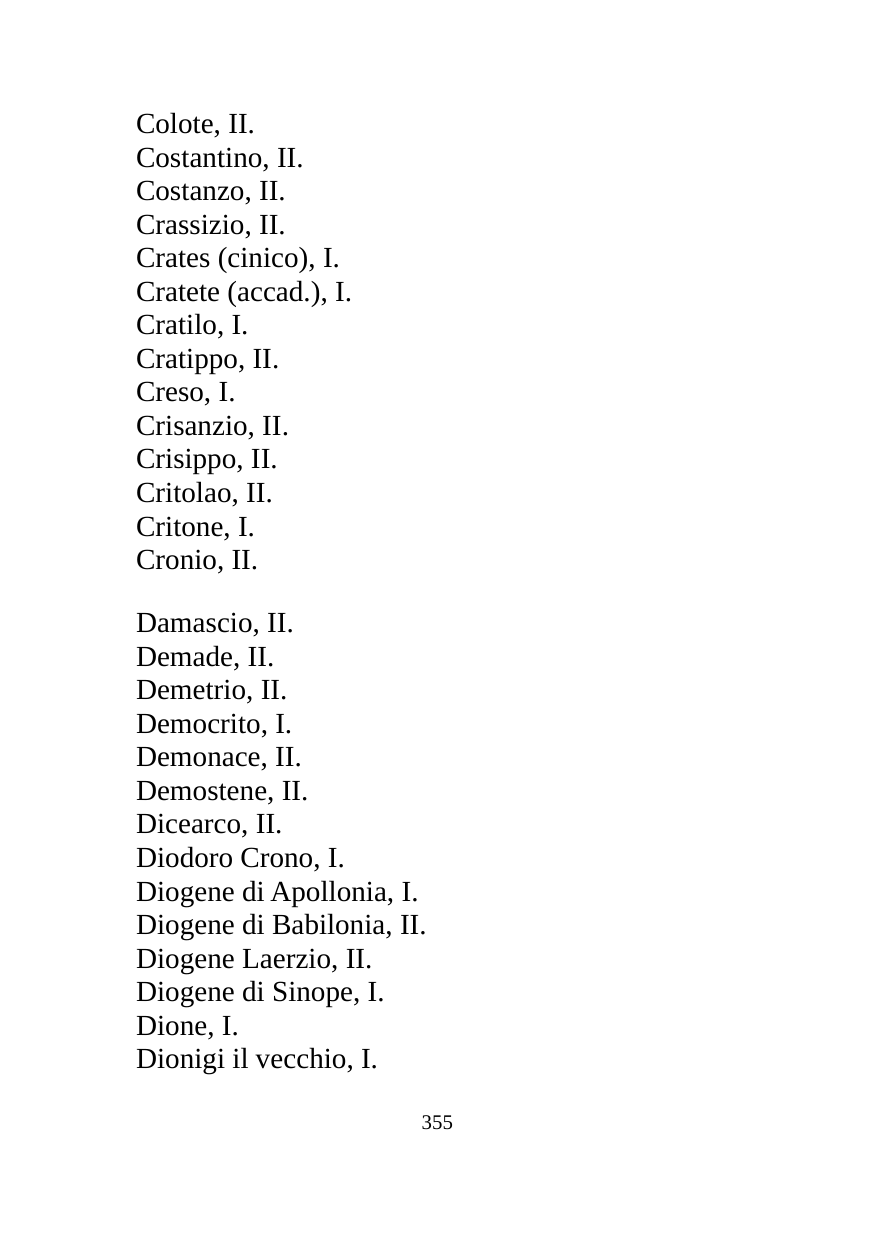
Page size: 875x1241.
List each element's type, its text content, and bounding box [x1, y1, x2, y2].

text Damascio, II. [106, 605, 768, 639]
text Cronio, II. [106, 542, 768, 576]
text Crates (cinico), I. [106, 240, 768, 274]
text Critone, I. [106, 509, 768, 542]
text Crassizio, II. [106, 207, 768, 240]
text Demostene, II. [106, 773, 768, 807]
text Crisippo, II. [106, 442, 768, 475]
text Diogene Laerzio, II. [106, 941, 768, 974]
text Dione, I. [106, 1008, 768, 1041]
text Creso, I. [106, 374, 768, 408]
text Critolao, II. [106, 475, 768, 509]
text Dionigi il vecchio, I. [106, 1041, 768, 1075]
text Colote, II. [106, 106, 768, 140]
text Cratilo, I. [106, 307, 768, 341]
text Diogene di Babilonia, II. [106, 907, 768, 941]
text Democrito, I. [106, 706, 768, 739]
text Diogene di Sinope, I. [106, 974, 768, 1008]
text Demonace, II. [106, 739, 768, 773]
text Costantino, II. [106, 140, 768, 173]
text Cratete (accad.), I. [106, 274, 768, 307]
text Diogene di Apollonia, I. [106, 874, 768, 907]
text Demade, II. [106, 639, 768, 672]
text Dicearco, II. [106, 807, 768, 840]
text Demetrio, II. [106, 672, 768, 706]
text Crisanzio, II. [106, 408, 768, 442]
text Cratippo, II. [106, 341, 768, 374]
text Costanzo, II. [106, 173, 768, 207]
text Diodoro Crono, I. [106, 840, 768, 874]
